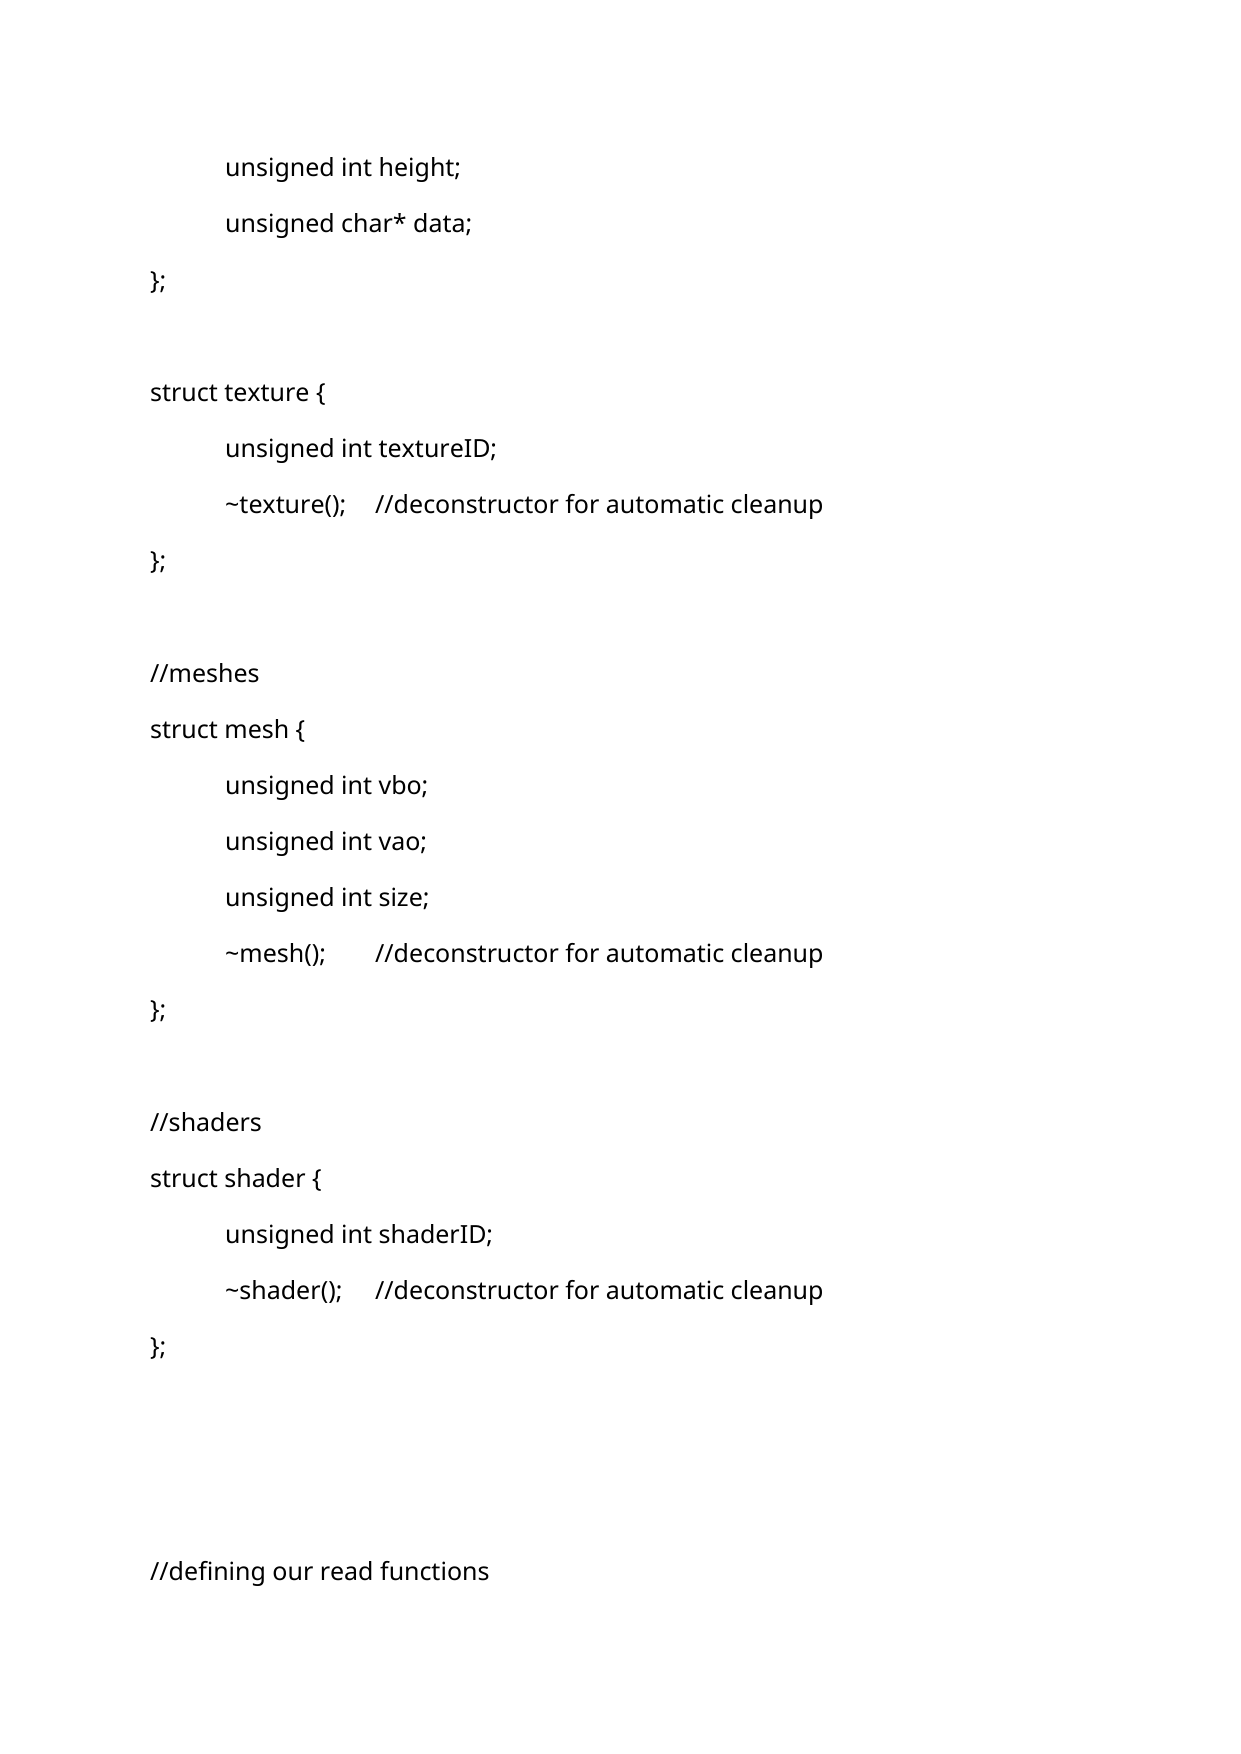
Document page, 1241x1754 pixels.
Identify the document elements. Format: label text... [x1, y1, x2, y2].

text }; [150, 992, 1090, 1026]
text unsigned int height; [150, 150, 1090, 184]
text ~texture(); //deconstructor for automatic cleanup [150, 487, 1090, 521]
text }; [150, 543, 1090, 577]
text //meshes [150, 655, 1090, 689]
text struct mesh { [150, 711, 1090, 746]
text struct texture { [150, 374, 1090, 409]
text }; [150, 262, 1090, 296]
text ~shader(); //deconstructor for automatic cleanup [150, 1273, 1090, 1307]
text //defining our read functions [150, 1554, 1090, 1588]
text ~mesh(); //deconstructor for automatic cleanup [150, 936, 1090, 970]
text }; [150, 1329, 1090, 1363]
text //shaders [150, 1104, 1090, 1138]
text unsigned char* data; [150, 206, 1090, 240]
text unsigned int textureID; [150, 431, 1090, 465]
text struct shader { [150, 1161, 1090, 1195]
text unsigned int shaderID; [150, 1217, 1090, 1251]
text unsigned int vao; [150, 824, 1090, 858]
text unsigned int size; [150, 880, 1090, 914]
text unsigned int vbo; [150, 768, 1090, 802]
